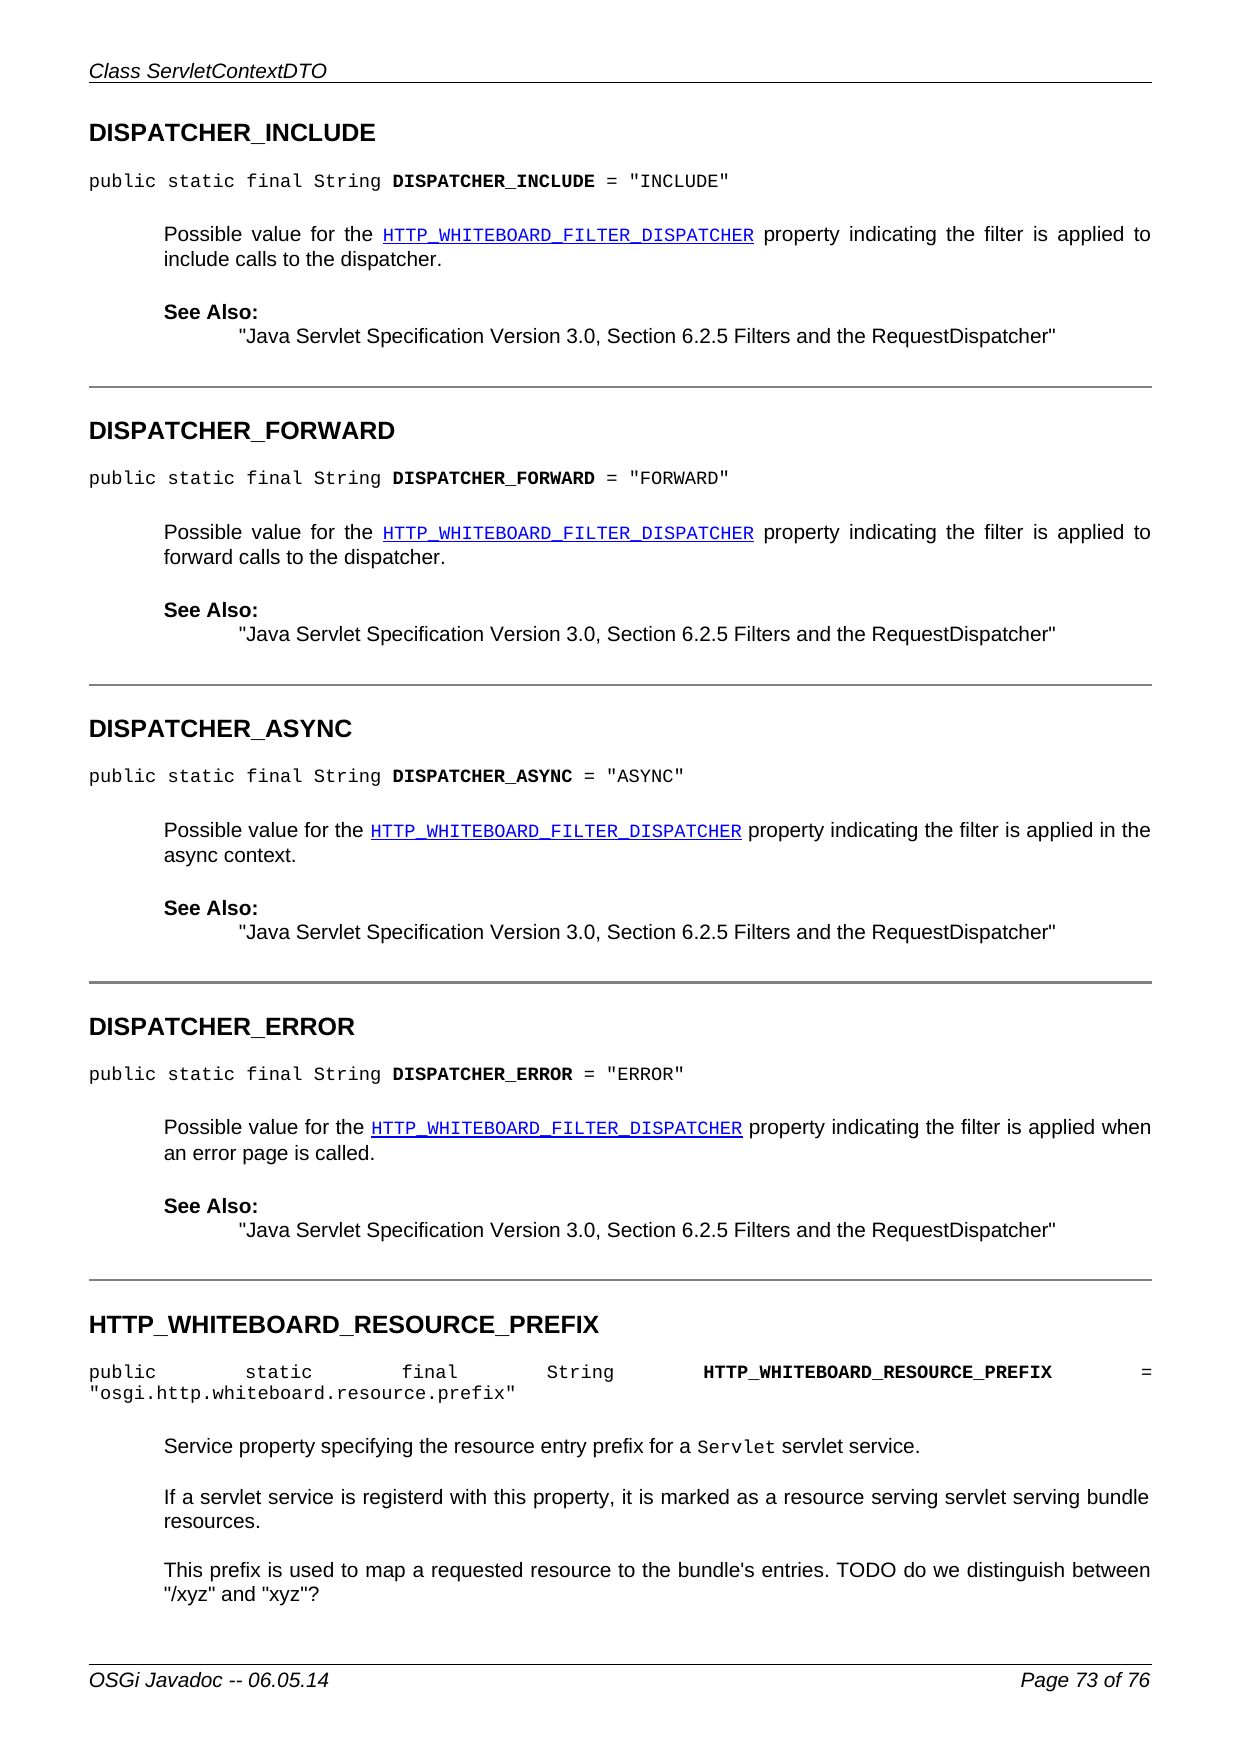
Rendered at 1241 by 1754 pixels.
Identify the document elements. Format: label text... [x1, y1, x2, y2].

subtitle HTTP_WHITEBOARD_RESOURCE_PREFIX [88, 1310, 1152, 1338]
text "Java Servlet Specification Version 3.0, Section 6.2.5 Filters and the RequestDispatcher" [238, 622, 1152, 646]
text Possible value for the HTTP_WHITEBOARD_FILTER_DISPATCHER property indicating the filter is applied to include calls to the dispatcher. [163, 222, 1152, 271]
subtitle DISPATCHER_INCLUDE [88, 118, 1152, 147]
text Possible value for the HTTP_WHITEBOARD_FILTER_DISPATCHER property indicating the filter is applied to forward calls to the dispatcher. [163, 519, 1152, 569]
text "Java Servlet Specification Version 3.0, Section 6.2.5 Filters and the RequestDispatcher" [238, 1217, 1152, 1241]
text See Also: [163, 1193, 1152, 1217]
text See Also: [163, 300, 1152, 324]
text "Java Servlet Specification Version 3.0, Section 6.2.5 Filters and the RequestDispatcher" [238, 920, 1152, 944]
text public static final String DISPATCHER_ERROR = "ERROR" [88, 1065, 1152, 1086]
text "Java Servlet Specification Version 3.0, Section 6.2.5 Filters and the RequestDispatcher" [238, 324, 1152, 348]
subtitle DISPATCHER_ERROR [88, 1012, 1152, 1041]
text See Also: [163, 896, 1152, 920]
text Service property specifying the resource entry prefix for a Servlet servlet service. [163, 1434, 1152, 1459]
text Possible value for the HTTP_WHITEBOARD_FILTER_DISPATCHER property indicating the filter is applied in the async context. [163, 817, 1152, 867]
text This prefix is used to map a requested resource to the bundle's entries. TODO do we distinguish between "/xyz" and "xyz"? [163, 1557, 1152, 1605]
text If a servlet service is registerd with this property, it is marked as a resource serving servlet serving bundle resources. [163, 1484, 1152, 1532]
text public static final String DISPATCHER_INCLUDE = "INCLUDE" [88, 171, 1152, 193]
text public static final String DISPATCHER_FORWARD = "FORWARD" [88, 469, 1152, 490]
subtitle DISPATCHER_ASYNC [88, 714, 1152, 743]
text public static final String HTTP_WHITEBOARD_RESOURCE_PREFIX = "osgi.http.whiteboard.resource.prefix" [88, 1363, 1152, 1405]
text Possible value for the HTTP_WHITEBOARD_FILTER_DISPATCHER property indicating the filter is applied when an error page is called. [163, 1115, 1152, 1164]
subtitle DISPATCHER_FORWARD [88, 416, 1152, 445]
text public static final String DISPATCHER_ASYNC = "ASYNC" [88, 767, 1152, 788]
text See Also: [163, 598, 1152, 622]
